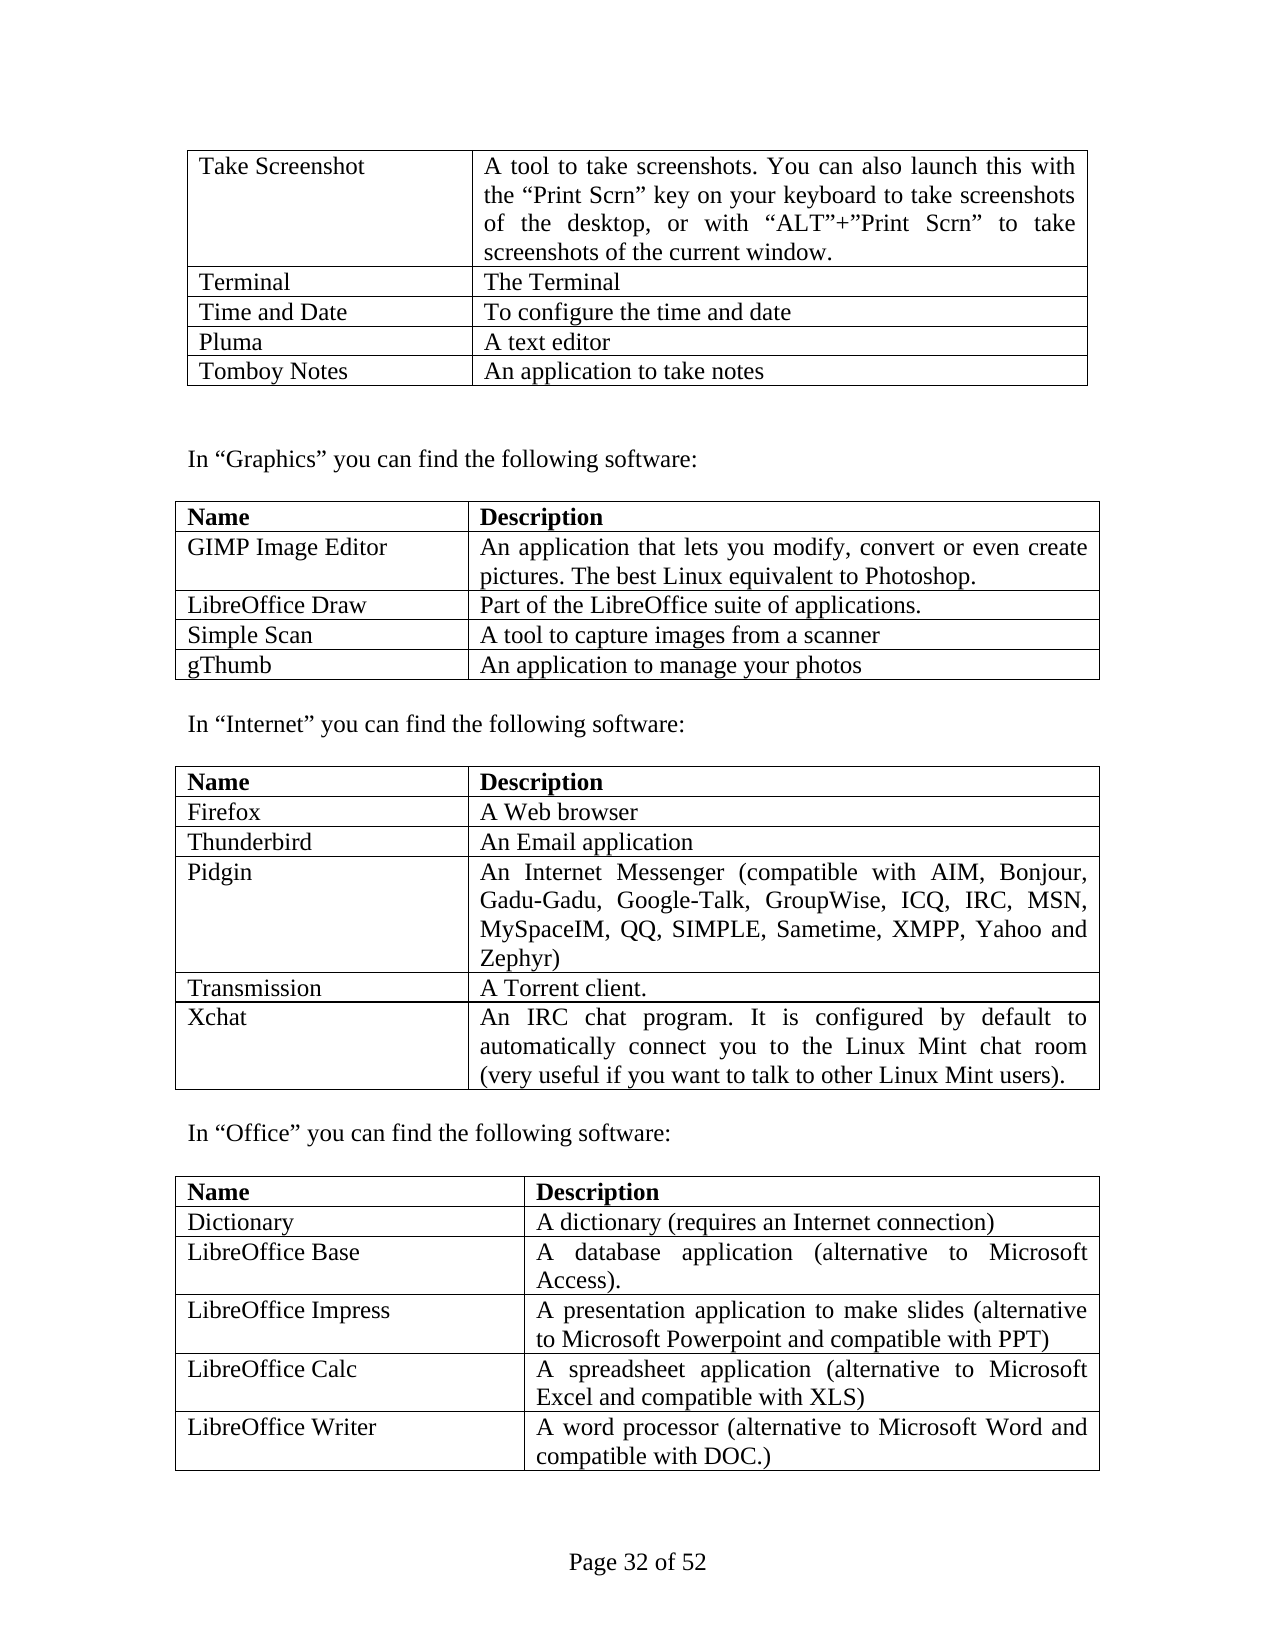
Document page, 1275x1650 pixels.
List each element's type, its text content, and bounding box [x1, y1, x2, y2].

table_cell Firefox [176, 797, 468, 826]
table_header Description [525, 1177, 1099, 1206]
table_cell LibreOffice Impress [176, 1295, 524, 1353]
table_cell LibreOffice Base [176, 1237, 524, 1294]
table_cell An Email application [469, 827, 1099, 856]
table_cell A text editor [473, 327, 1087, 355]
table_cell An Internet Messenger (compatible with AIM, Bonjour, Gadu-Gadu, Google-Talk, GroupWise, ICQ, IRC, MSN, MySpaceIM, QQ, SIMPLE, Sametime, XMPP, Yahoo and Zephyr) [469, 857, 1099, 972]
text In “Office” you can find the following software: [187, 1118, 1087, 1147]
table_cell Thunderbird [176, 827, 468, 856]
table_cell Tomboy Notes [188, 356, 472, 385]
table_cell gThumb [176, 650, 468, 679]
table_cell LibreOffice Draw [176, 591, 468, 619]
table_cell An application to take notes [473, 356, 1087, 385]
table_cell A presentation application to make slides (alternative to Microsoft Powerpoint and compatible with PPT) [525, 1295, 1099, 1353]
table_cell Simple Scan [176, 620, 468, 649]
text In “Graphics” you can find the following software: [187, 444, 1087, 472]
table_cell Xchat [176, 1003, 468, 1089]
table_cell An IRC chat program. It is configured by default to automatically connect you to the Linux Mint chat room (very useful if you want to talk to other Linux Mint users). [469, 1003, 1099, 1089]
table_header Name [176, 502, 468, 531]
table_cell A tool to capture images from a scanner [469, 620, 1099, 649]
table_header Name [176, 1177, 524, 1206]
table_cell Pidgin [176, 857, 468, 972]
table_header Description [469, 767, 1099, 796]
text In “Internet” you can find the following software: [187, 709, 1087, 737]
table_cell The Terminal [473, 267, 1087, 296]
table_cell A word processor (alternative to Microsoft Word and compatible with DOC.) [525, 1412, 1099, 1470]
table_header Description [469, 502, 1099, 531]
table_cell A Web browser [469, 797, 1099, 826]
table_cell To configure the time and date [473, 297, 1087, 326]
table_cell A Torrent client. [469, 973, 1099, 1001]
table_cell Transmission [176, 973, 468, 1001]
table_cell An application to manage your photos [469, 650, 1099, 679]
table_cell A tool to take screenshots. You can also launch this with the “Print Scrn” key on your keyboard to take screenshots of the desktop, or with “ALT”+”Print Scrn” to take screenshots of the current window. [473, 151, 1087, 266]
table_cell A spreadsheet application (alternative to Microsoft Excel and compatible with XLS) [525, 1354, 1099, 1411]
table_cell LibreOffice Writer [176, 1412, 524, 1470]
table_header Name [176, 767, 468, 796]
table_cell LibreOffice Calc [176, 1354, 524, 1411]
table_cell A dictionary (requires an Internet connection) [525, 1207, 1099, 1236]
table_cell A database application (alternative to Microsoft Access). [525, 1237, 1099, 1294]
table_cell Dictionary [176, 1207, 524, 1236]
table_cell An application that lets you modify, convert or even create pictures. The best Linux equivalent to Photoshop. [469, 532, 1099, 589]
table_cell Take Screenshot [188, 151, 472, 266]
table_cell Time and Date [188, 297, 472, 326]
table_cell GIMP Image Editor [176, 532, 468, 589]
table_cell Terminal [188, 267, 472, 296]
table_cell Pluma [188, 327, 472, 355]
table_cell Part of the LibreOffice suite of applications. [469, 591, 1099, 619]
